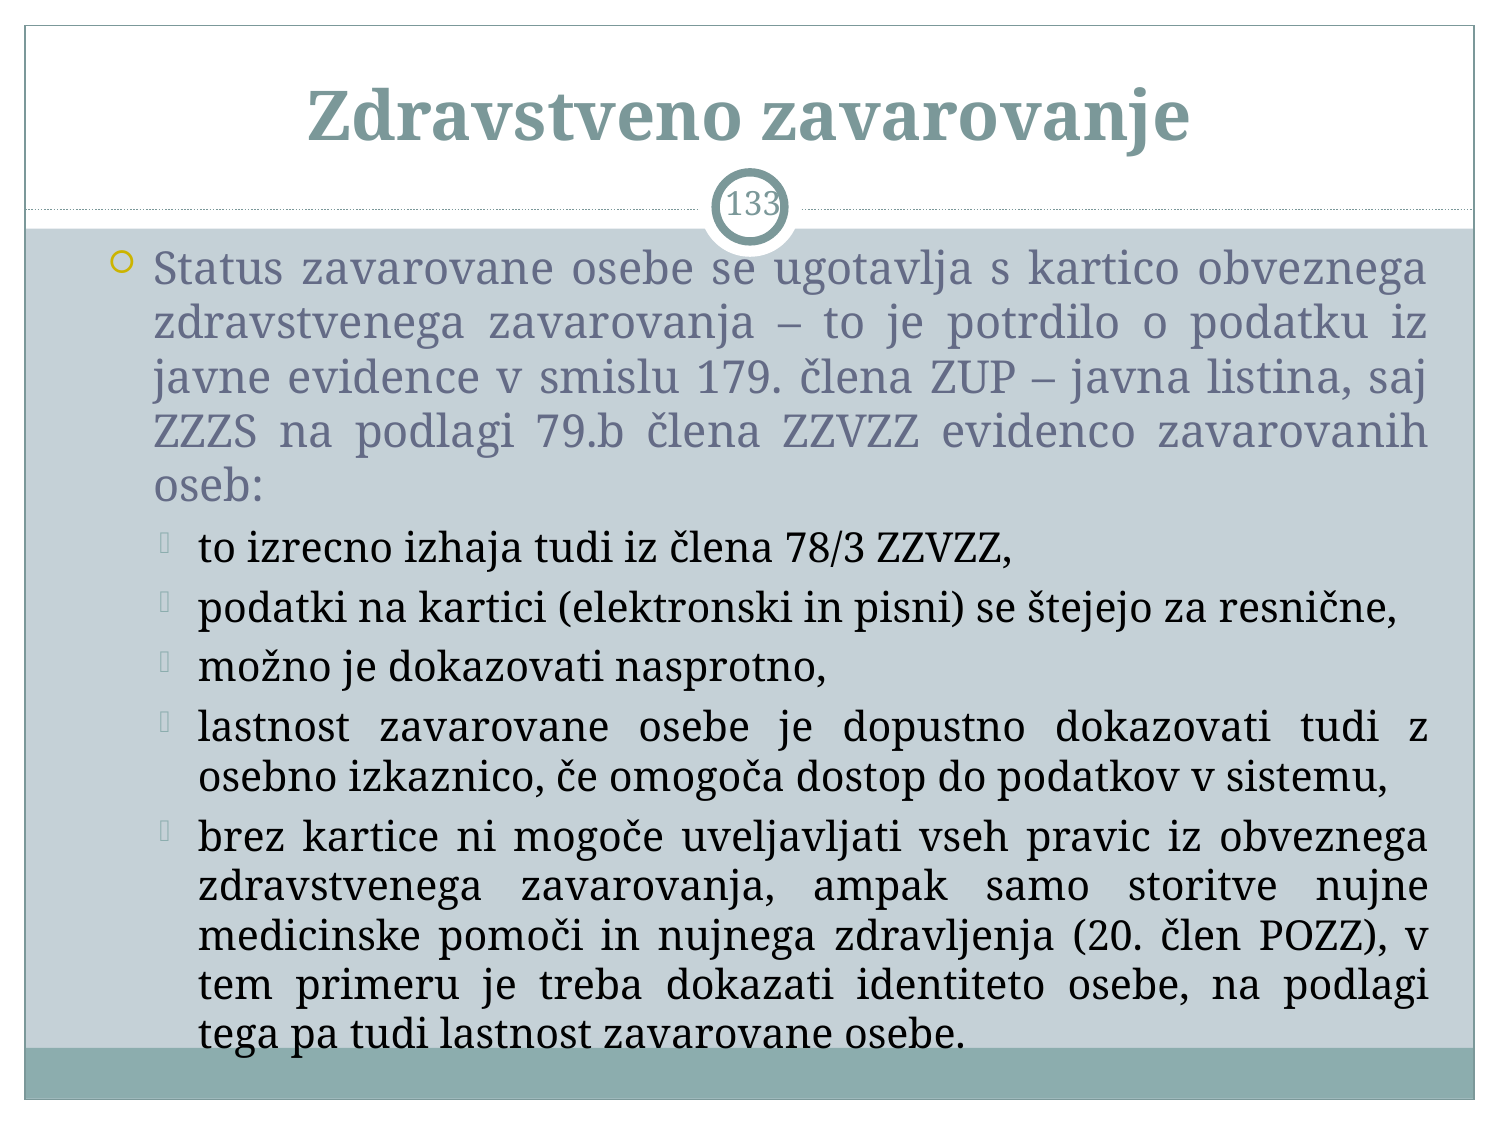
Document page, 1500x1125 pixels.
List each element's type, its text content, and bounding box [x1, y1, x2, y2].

list Status zavarovane osebe se ugotavlja s kartico obveznega zdravstvenega zavarovanja – to je potrdilo o podatku iz javne evidence v smislu 179. člena ZUP – javna listina, saj ZZZS na podlagi 79.b člena ZZVZZ evidenco zavarovanih oseb: to izrecno izhaja tudi iz člena 78/3 ZZVZZ, podatki na kartici (elektronski in pisni) se štejejo za resnične, možno je dokazovati nasprotno, lastnost zavarovane osebe je dopustno dokazovati tudi z osebno izkaznico, če omogoča dostop do podatkov v sistemu, brez kartice ni mogoče uveljavljati vseh pravic iz obveznega zdravstvenega zavarovanja, ampak samo storitve nujne medicinske pomoči in nujnega zdravljenja (20. člen POZZ), v tem primeru je treba dokazati identiteto osebe, na podlagi tega pa tudi lastnost zavarovane osebe. [49, 231, 1445, 1019]
title Zdravstveno zavarovanje [49, 37, 1450, 162]
text_box [715, 168, 791, 241]
